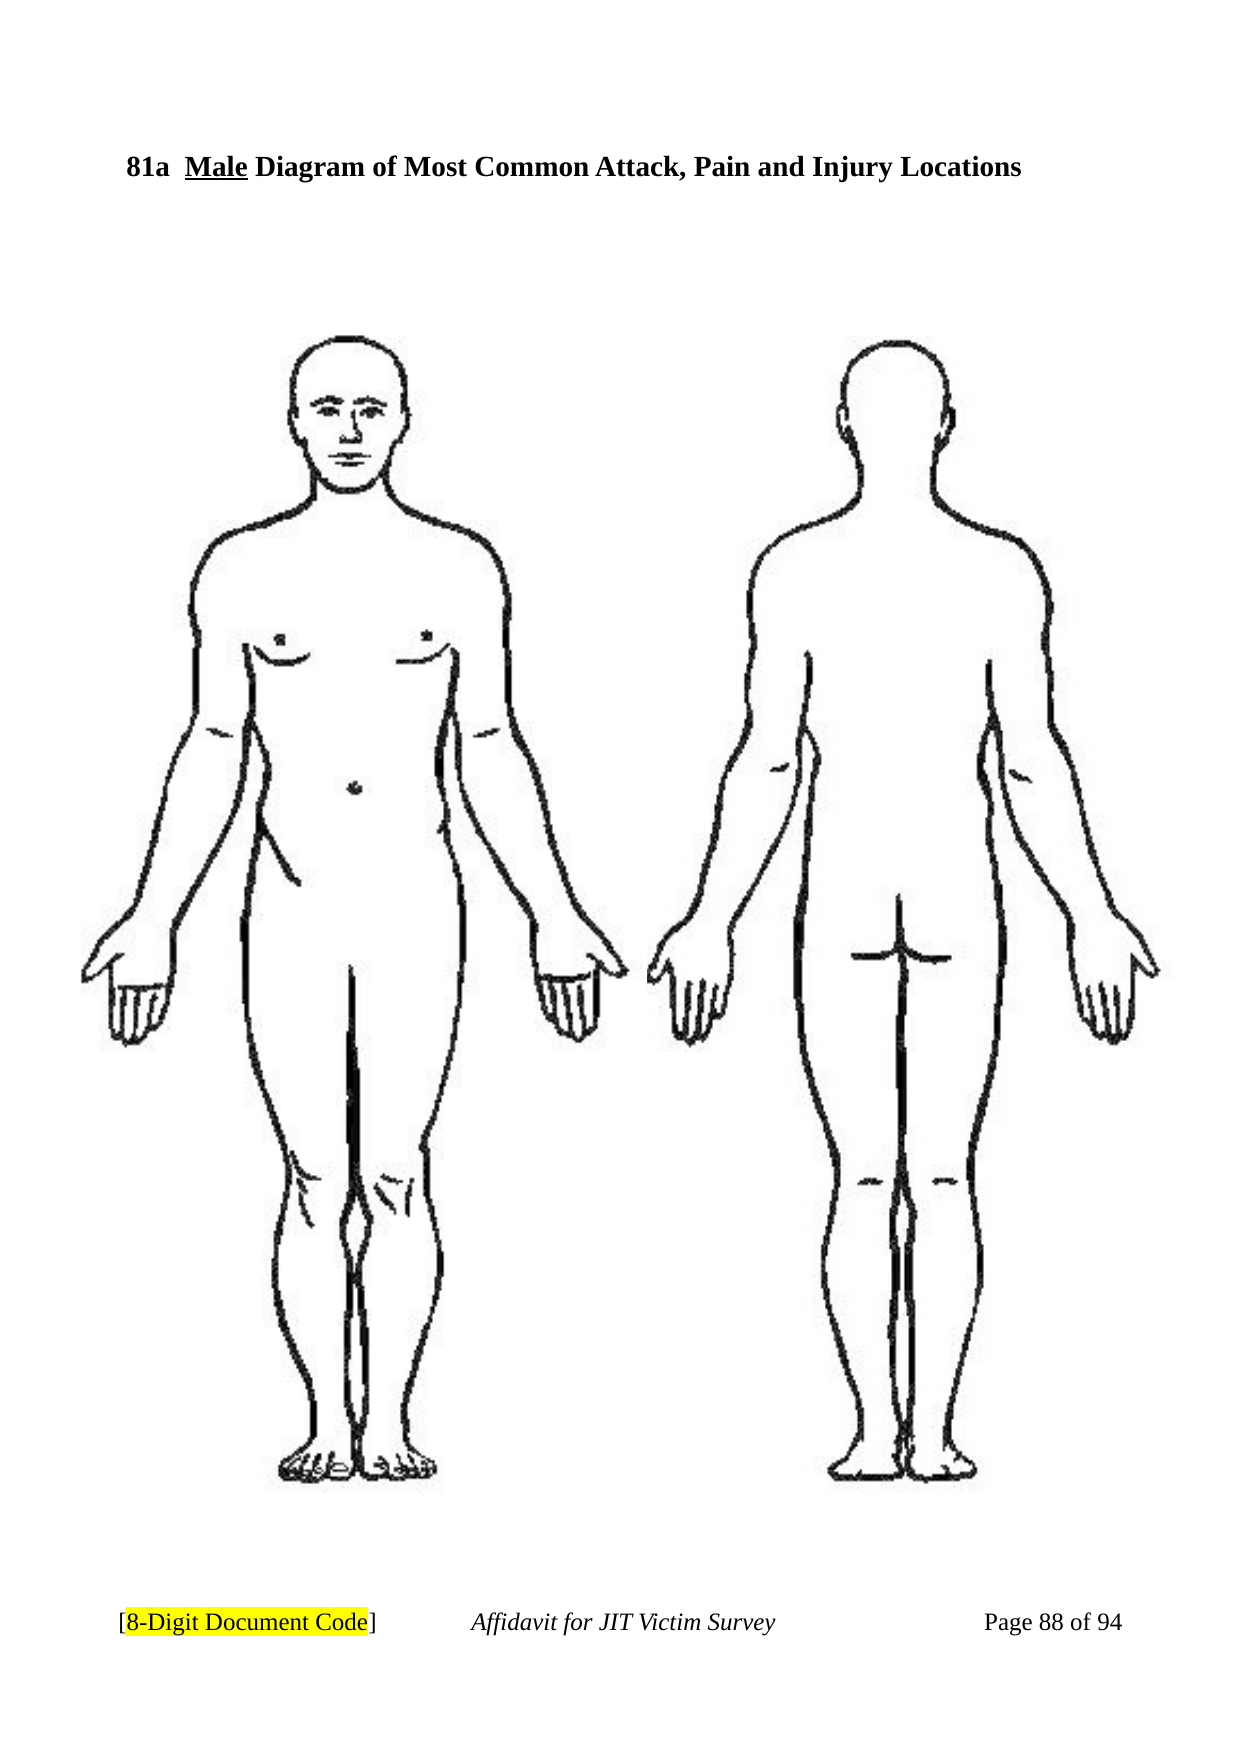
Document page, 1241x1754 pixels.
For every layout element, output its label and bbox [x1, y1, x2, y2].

picture [64, 318, 1176, 1500]
